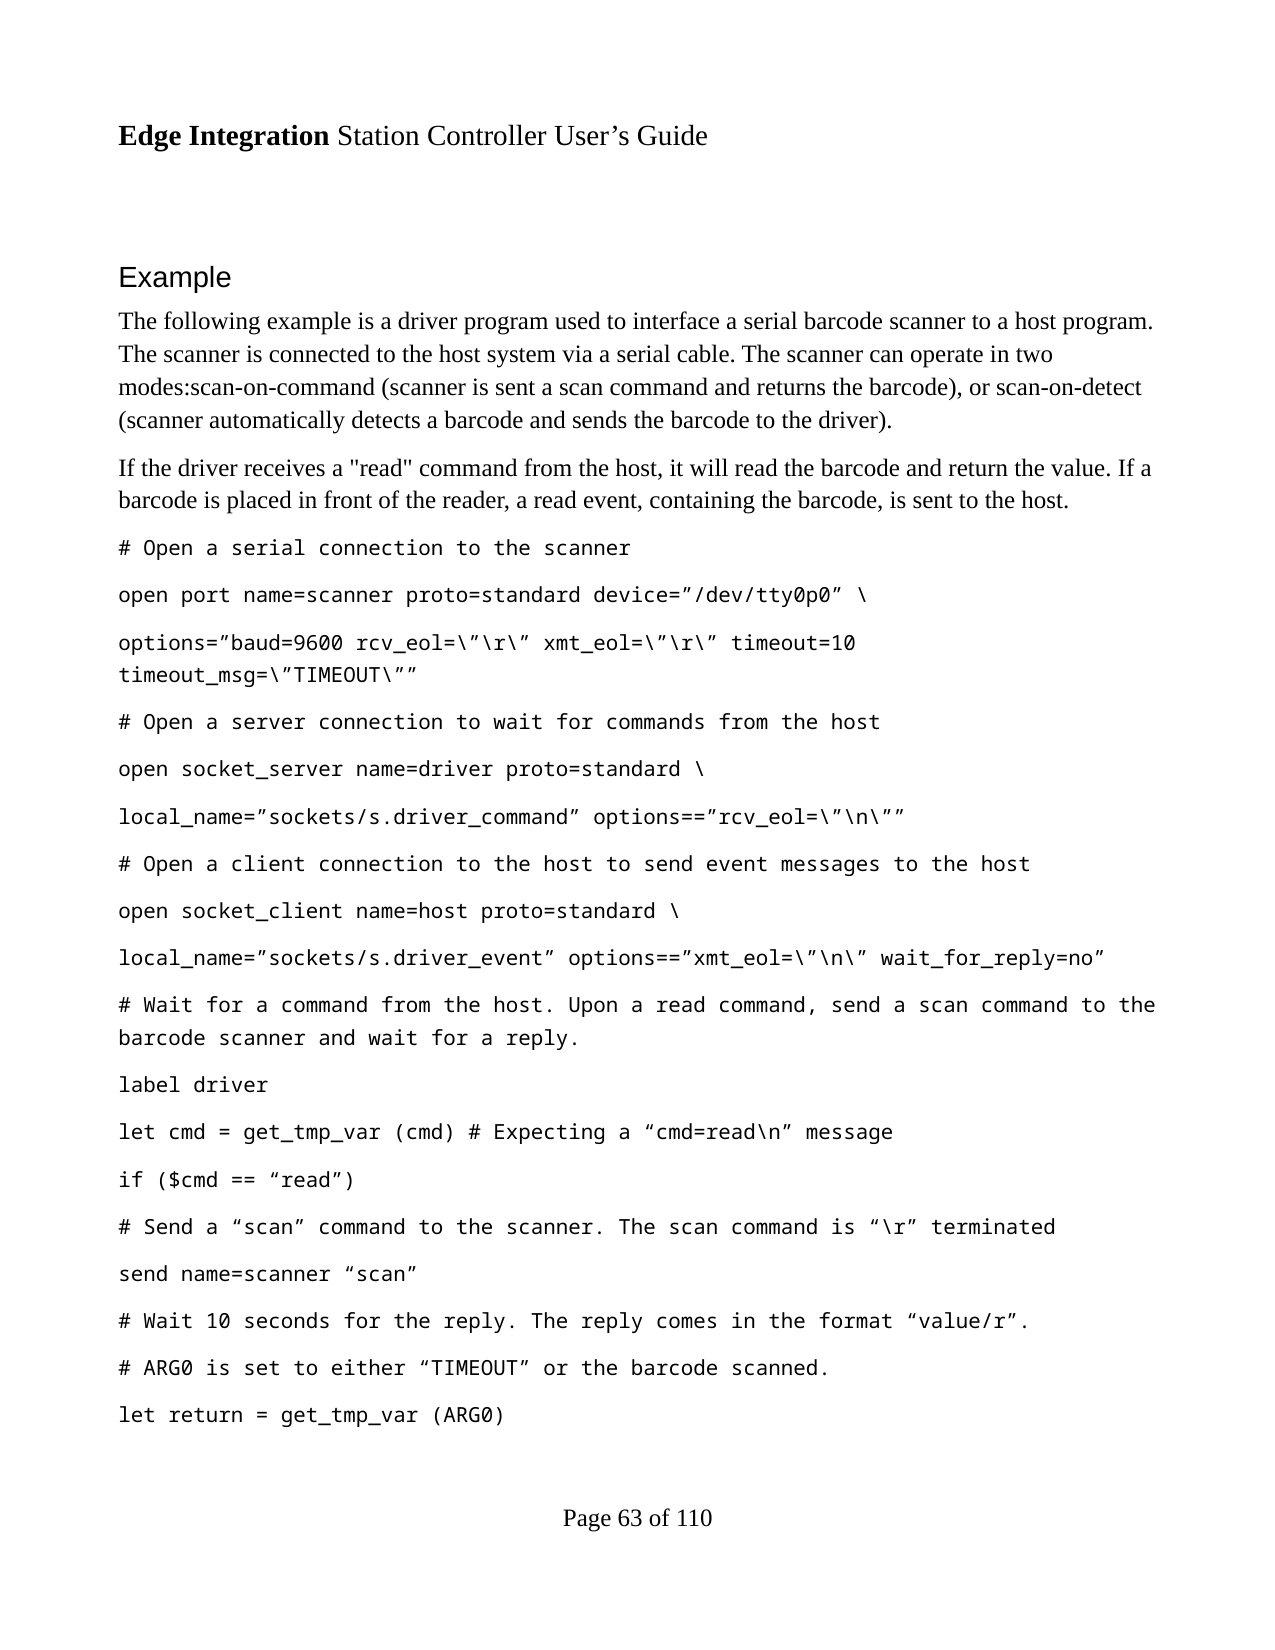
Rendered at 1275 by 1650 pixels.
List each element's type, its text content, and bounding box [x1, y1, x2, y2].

text # Open a serial connection to the scanner [118, 533, 1157, 562]
text # Wait 10 seconds for the reply. The reply comes in the format “value/r”. [118, 1306, 1157, 1335]
text let return = get_tmp_var (ARG0) [118, 1401, 1157, 1429]
text # Wait for a command from the host. Upon a read command, send a scan command to the barcode scanner and wait for a reply. [118, 991, 1157, 1052]
text # ARG0 is set to either “TIMEOUT” or the barcode scanned. [118, 1353, 1157, 1382]
text options=”baud=9600 rcv_eol=\”\r\” xmt_eol=\”\r\” timeout=10 timeout_msg=\”TIMEOUT\”” [118, 628, 1157, 689]
text let cmd = get_tmp_var (cmd) # Expecting a “cmd=read\n” message [118, 1117, 1157, 1146]
text open port name=scanner proto=standard device=”/dev/tty0p0” \ [118, 580, 1157, 609]
text local_name=”sockets/s.driver_event” options==”xmt_eol=\”\n\” wait_for_reply=no” [118, 943, 1157, 972]
text open socket_server name=driver proto=standard \ [118, 754, 1157, 783]
text local_name=”sockets/s.driver_command” options==”rcv_eol=\”\n\”” [118, 802, 1157, 830]
text # Open a client connection to the host to send event messages to the host [118, 849, 1157, 877]
text # Open a server connection to wait for commands from the host [118, 707, 1157, 736]
text open socket_client name=host proto=standard \ [118, 896, 1157, 924]
text send name=scanner “scan” [118, 1259, 1157, 1287]
text The following example is a driver program used to interface a serial barcode scanner to a host program. The scanner is connected to the host system via a serial cable. The scanner can operate in two modes:scan-on-command (scanner is sent a scan command and returns the barcode), or scan-on-detect (scanner automatically detects a barcode and sends the barcode to the driver). [118, 306, 1157, 434]
text label driver [118, 1070, 1157, 1099]
subtitle Example [118, 260, 1157, 293]
text if ($cmd == “read”) [118, 1165, 1157, 1193]
text # Send a “scan” command to the scanner. The scan command is “\r” terminated [118, 1212, 1157, 1240]
text If the driver receives a "read" command from the host, it will read the barcode and return the value. If a barcode is placed in front of the reader, a read event, containing the barcode, is sent to the host. [118, 453, 1157, 514]
